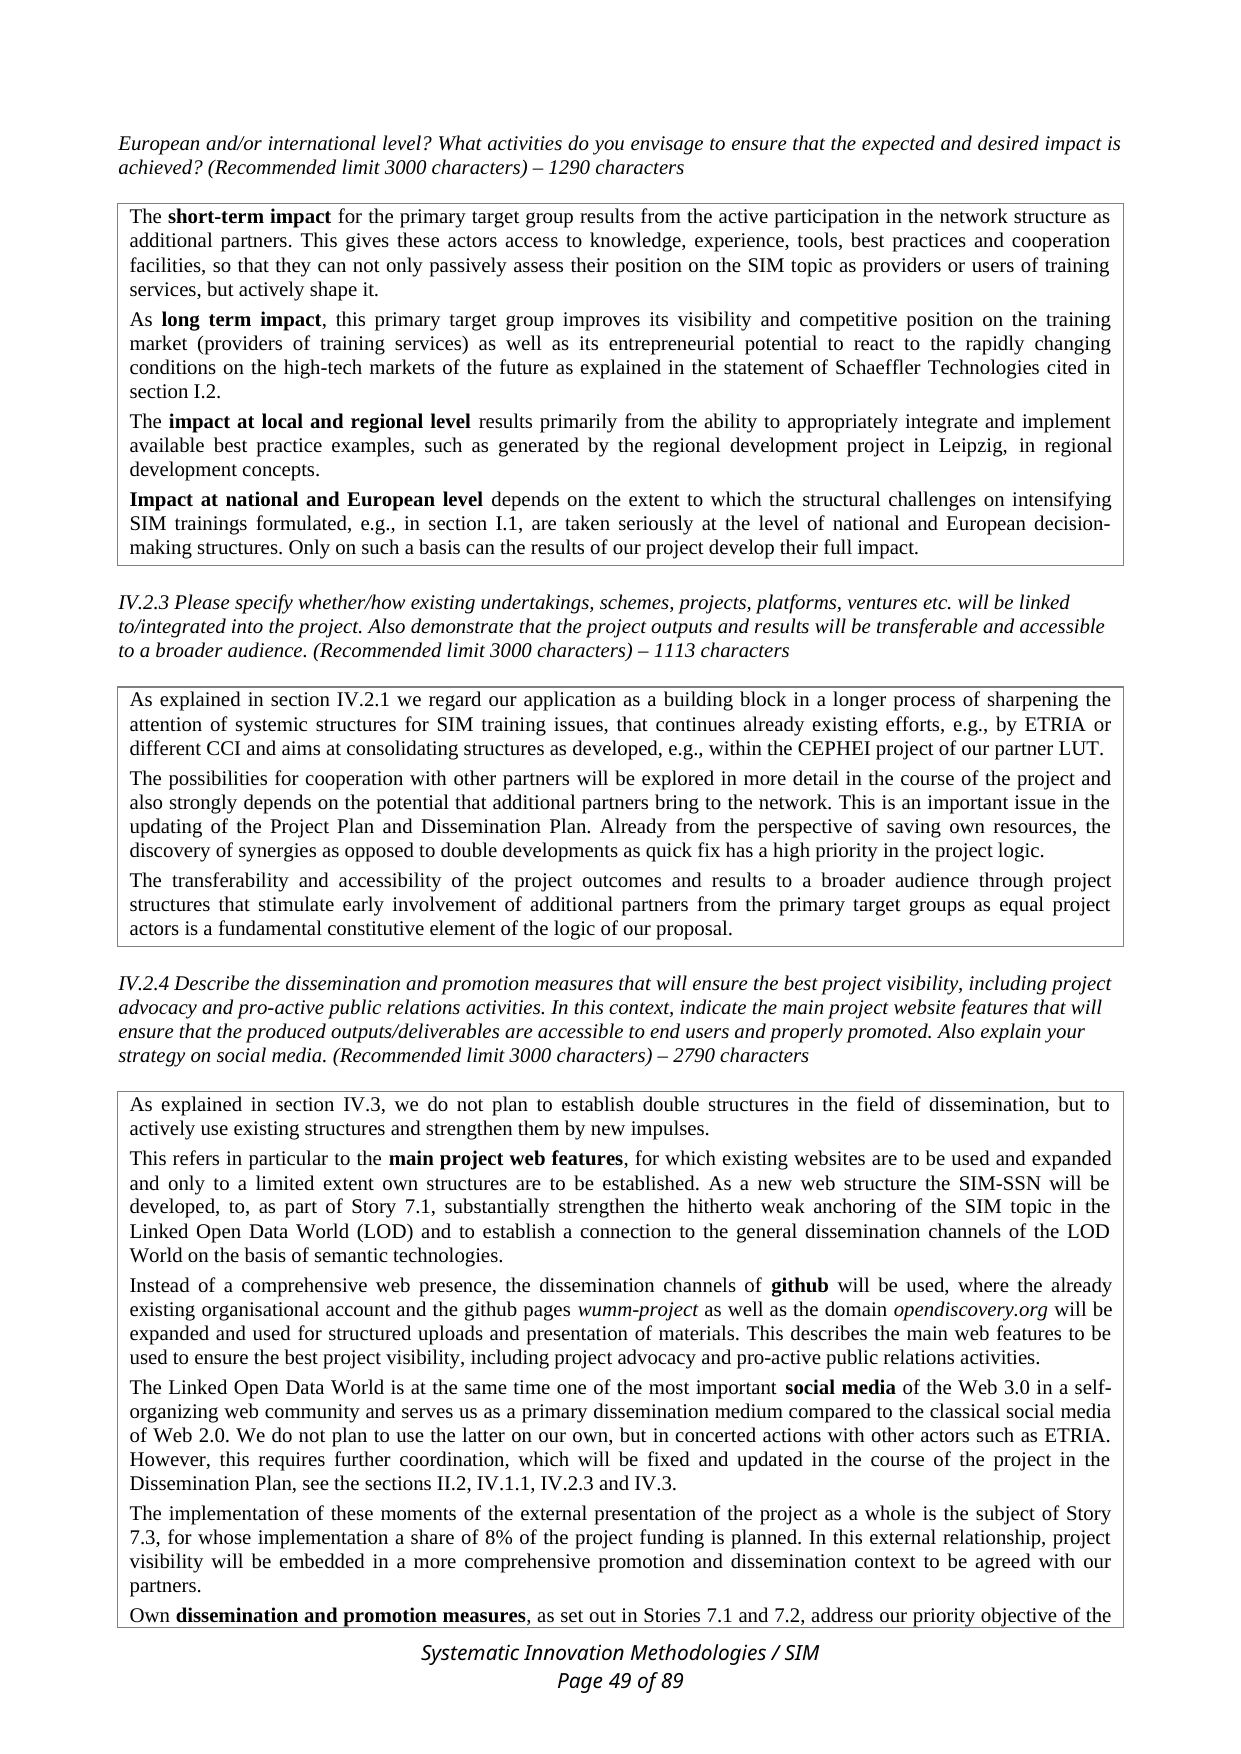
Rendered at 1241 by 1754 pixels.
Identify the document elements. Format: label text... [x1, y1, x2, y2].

text European and/or international level? What activities do you envisage to ensure that the expected and desired impact is achieved? (Recommended limit 3000 characters) – 1290 characters [118, 131, 1122, 179]
text IV.2.3 Please specify whether/how existing undertakings, schemes, projects, platforms, ventures etc. will be linked to/integrated into the project. Also demonstrate that the project outputs and results will be transferable and accessible to a broader audience. (Recommended limit 3000 characters) – 1113 characters [118, 590, 1122, 662]
text IV.2.4 Describe the dissemination and promotion measures that will ensure the best project visibility, including project advocacy and pro-active public relations activities. In this context, indicate the main project website features that will ensure that the produced outputs/deliverables are accessible to end users and properly promoted. Also explain your strategy on social media. (Recommended limit 3000 characters) – 2790 characters [118, 971, 1122, 1067]
table_header As explained in section IV.3, we do not plan to establish double structures in the field of dissemination, but to actively use existing structures and strengthen them by new impulses. This refers in particular to the main project web features, for which existing websites are to be used and expanded and only to a limited extent own structures are to be established. As a new web structure the SIM-SSN will be developed, to, as part of Story 7.1, substantially strengthen the hitherto weak anchoring of the SIM topic in the Linked Open Data World (LOD) and to establish a connection to the general dissemination channels of the LOD World on the basis of semantic technologies. Instead of a comprehensive web presence, the dissemination channels of github will be used, where the already existing organisational account and the github pages wumm-project as well as the domain opendiscovery.org will be expanded and used for structured uploads and presentation of materials. This describes the main web features to be used to ensure the best project visibility, including project advocacy and pro-active public relations activities. The Linked Open Data World is at the same time one of the most important social media of the Web 3.0 in a self-organizing web community and serves us as a primary dissemination medium compared to the classical social media of Web 2.0. We do not plan to use the latter on our own, but in concerted actions with other actors such as ETRIA. However, this requires further coordination, which will be fixed and updated in the course of the project in the Dissemination Plan, see the sections II.2, IV.1.1, IV.2.3 and IV.3. The implementation of these moments of the external presentation of the project as a whole is the subject of Story 7.3, for whose implementation a share of 8% of the project funding is planned. In this external relationship, project visibility will be embedded in a more comprehensive promotion and dissemination context to be agreed with our partners. Own dissemination and promotion measures, as set out in Stories 7.1 and 7.2, address our priority objective of the [118, 1092, 1123, 1627]
table_header As explained in section IV.2.1 we regard our application as a building block in a longer process of sharpening the attention of systemic structures for SIM training issues, that continues already existing efforts, e.g., by ETRIA or different CCI and aims at consolidating structures as developed, e.g., within the CEPHEI project of our partner LUT. The possibilities for cooperation with other partners will be explored in more detail in the course of the project and also strongly depends on the potential that additional partners bring to the network. This is an important issue in the updating of the Project Plan and Dissemination Plan. Already from the perspective of saving own resources, the discovery of synergies as opposed to double developments as quick fix has a high priority in the project logic. The transferability and accessibility of the project outcomes and results to a broader audience through project structures that stimulate early involvement of additional partners from the primary target groups as equal project actors is a fundamental constitutive element of the logic of our proposal. [118, 688, 1123, 946]
table_header The short-term impact for the primary target group results from the active participation in the network structure as additional partners. This gives these actors access to knowledge, experience, tools, best practices and cooperation facilities, so that they can not only passively assess their position on the SIM topic as providers or users of training services, but actively shape it. As long term impact, this primary target group improves its visibility and competitive position on the training market (providers of training services) as well as its entrepreneurial potential to react to the rapidly changing conditions on the high-tech markets of the future as explained in the statement of Schaeffler Technologies cited in section I.2. The impact at local and regional level results primarily from the ability to appropriately integrate and implement available best practice examples, such as generated by the regional development project in Leipzig, in regional development concepts. Impact at national and European level depends on the extent to which the structural challenges on intensifying SIM trainings formulated, e.g., in section I.1, are taken seriously at the level of national and European decision-making structures. Only on such a basis can the results of our project develop their full impact. [118, 204, 1123, 565]
